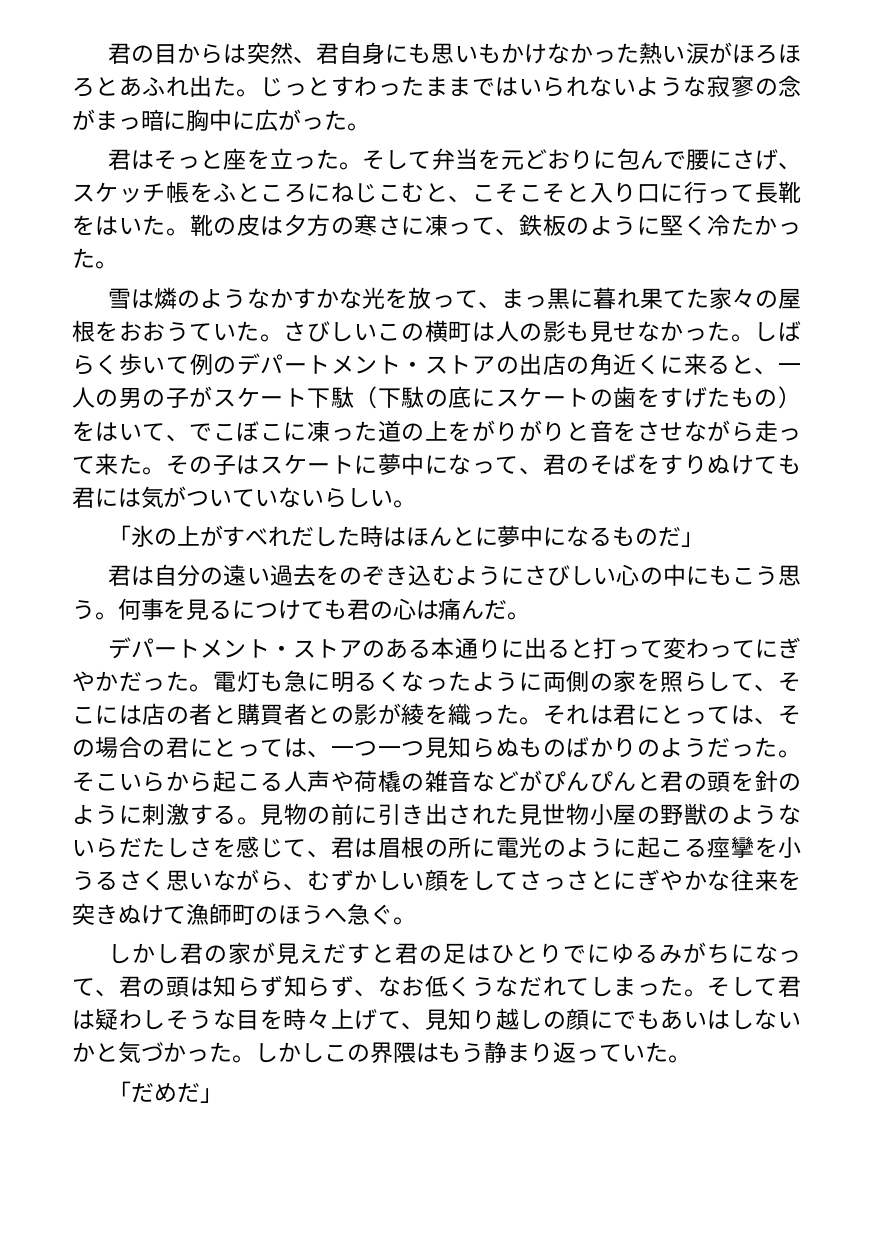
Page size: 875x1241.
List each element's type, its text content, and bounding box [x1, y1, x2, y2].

text 君はそっと座を立った。そして弁当を元どおりに包んで腰にさげ、スケッチ帳をふところにねじこむと、こそこそと入り口に行って長靴をはいた。靴の皮は夕方の寒さに凍って、鉄板のように堅く冷たかった。 [72, 142, 802, 274]
text 「だめだ」 [72, 1074, 802, 1108]
text 君は自分の遠い過去をのぞき込むようにさびしい心の中にもこう思う。何事を見るにつけても君の心は痛んだ。 [72, 558, 802, 625]
text 雪は燐のようなかすかな光を放って、まっ黒に暮れ果てた家々の屋根をおおうていた。さびしいこの横町は人の影も見せなかった。しばらく歩いて例のデパートメント・ストアの出店の角近くに来ると、一人の男の子がスケート下駄（下駄の底にスケートの歯をすげたもの）をはいて、でこぼこに凍った道の上をがりがりと音をさせながら走って来た。その子はスケートに夢中になって、君のそばをすりぬけても君には気がついていないらしい。 [72, 281, 802, 513]
text しかし君の家が見えだすと君の足はひとりでにゆるみがちになって、君の頭は知らず知らず、なお低くうなだれてしまった。そして君は疑わしそうな目を時々上げて、見知り越しの顔にでもあいはしないかと気づかった。しかしこの界隈はもう静まり返っていた。 [72, 936, 802, 1068]
text 君の目からは突然、君自身にも思いもかけなかった熱い涙がほろほろとあふれ出た。じっとすわったままではいられないような寂寥の念がまっ暗に胸中に広がった。 [72, 36, 802, 136]
text 「氷の上がすべれだした時はほんとに夢中になるものだ」 [72, 519, 802, 552]
text デパートメント・ストアのある本通りに出ると打って変わってにぎやかだった。電灯も急に明るくなったように両側の家を照らして、そこには店の者と購買者との影が綾を織った。それは君にとっては、その場合の君にとっては、一つ一つ見知らぬものばかりのようだった。そこいらから起こる人声や荷橇の雑音などがぴんぴんと君の頭を針のように刺激する。見物の前に引き出された見世物小屋の野獣のようないらだたしさを感じて、君は眉根の所に電光のように起こる痙攣を小うるさく思いながら、むずかしい顔をしてさっさとにぎやかな往来を突きぬけて漁師町のほうへ急ぐ。 [72, 631, 802, 930]
